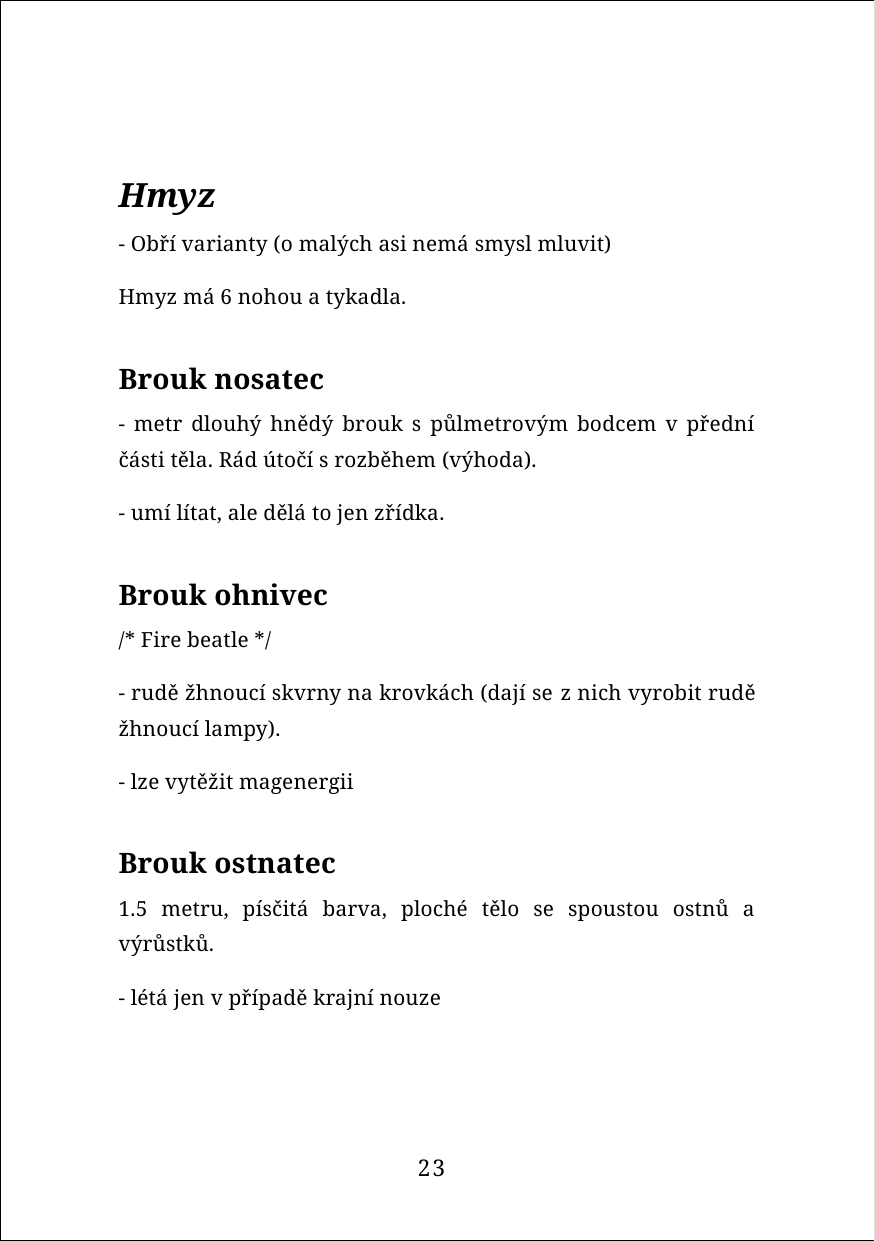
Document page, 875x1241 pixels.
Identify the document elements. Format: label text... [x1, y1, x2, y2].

text - létá jen v případě krajní nouze [118, 983, 756, 1011]
text /* Fire beatle */ [118, 625, 756, 653]
text Hmyz má 6 nohou a tykadla. [118, 282, 756, 311]
text - lze vytěžit magenergii [118, 767, 756, 795]
text - umí lítat, ale dělá to jen zřídka. [118, 498, 756, 526]
text - metr dlouhý hnědý brouk s půlmetrovým bodcem v přední části těla. Rád útočí s rozběhem (výhoda). [118, 409, 756, 473]
text 1.5 metru, písčitá barva, ploché tělo se spoustou ostnů a výrůstků. [118, 894, 756, 958]
text - Obří varianty (o malých asi nemá smysl mluvit) [118, 229, 756, 257]
subtitle Brouk ostnatec [118, 844, 756, 882]
subtitle Brouk nosatec [118, 359, 756, 397]
subtitle Brouk ohnivec [118, 575, 756, 613]
subtitle Hmyz [118, 172, 756, 217]
text - rudě žhnoucí skvrny na krovkách (dají se z nich vyrobit rudě žhnoucí lampy). [118, 678, 756, 742]
